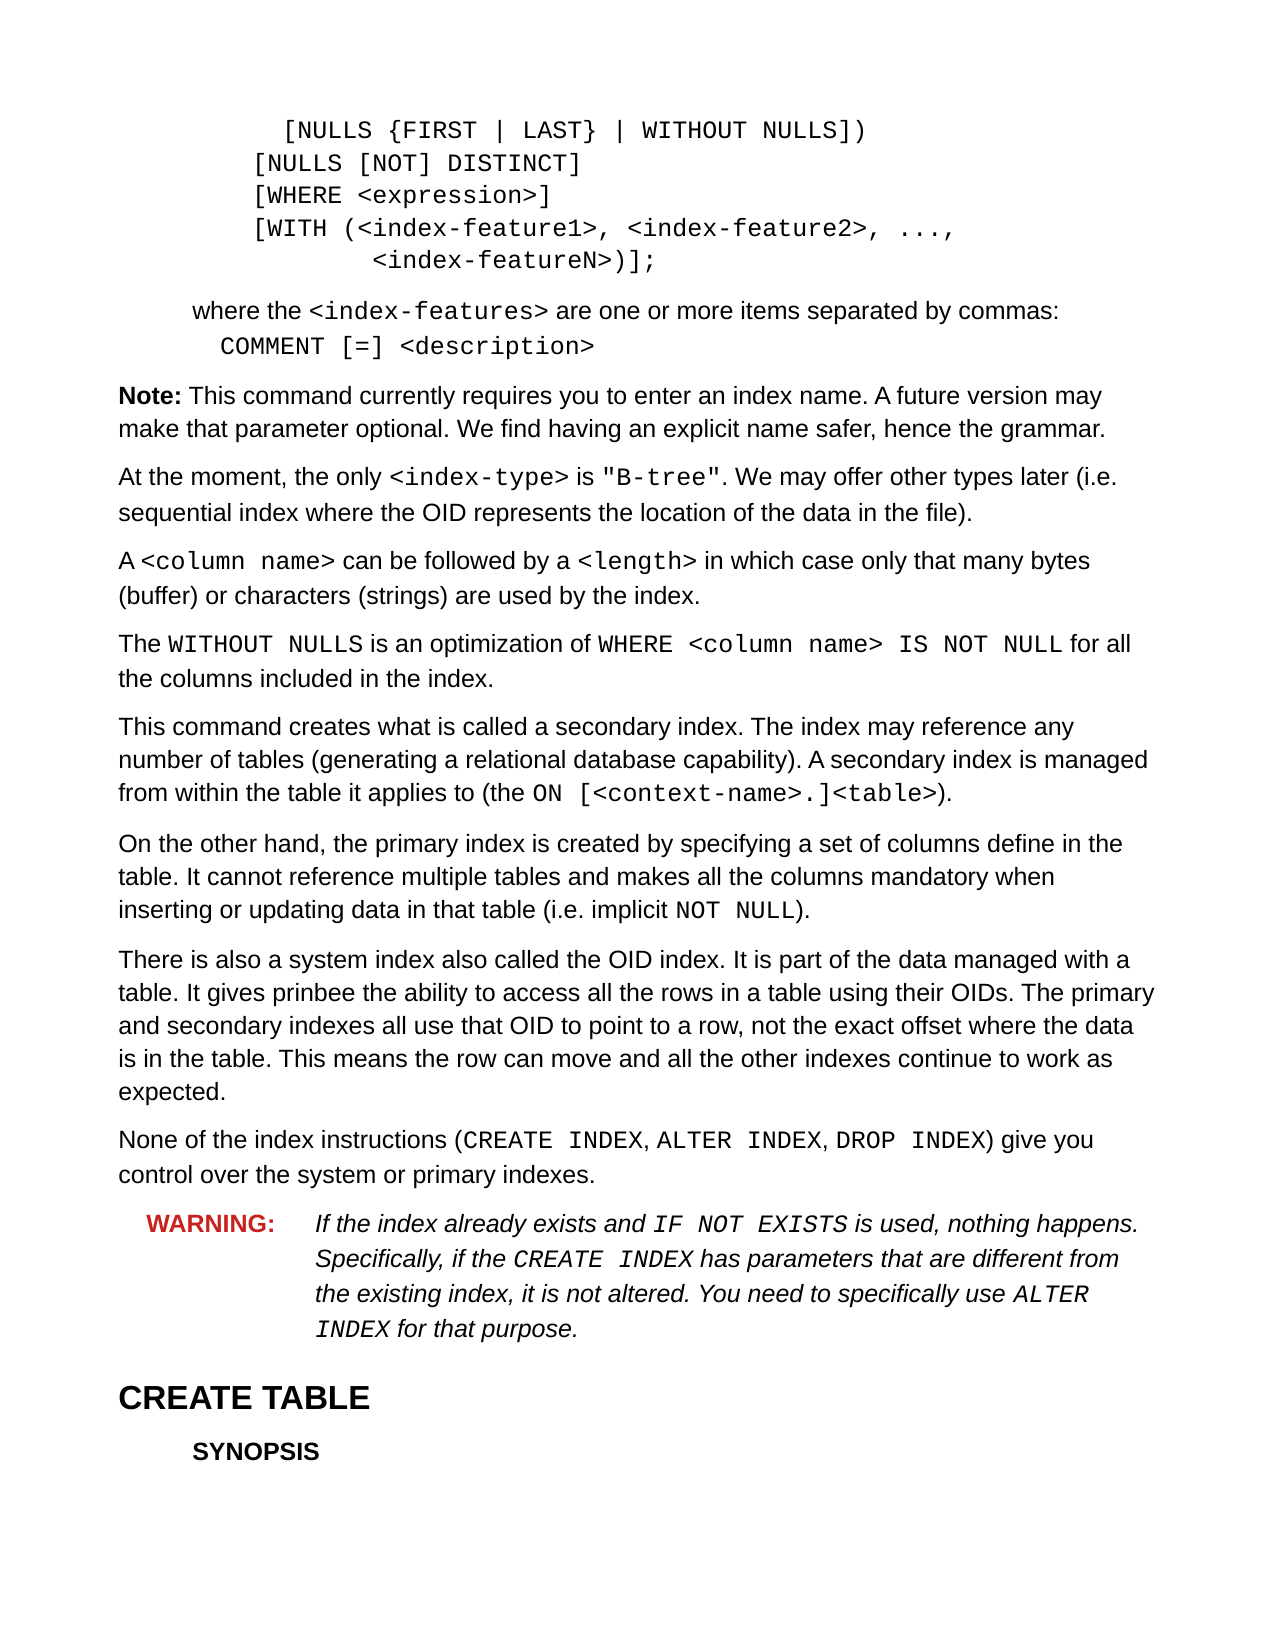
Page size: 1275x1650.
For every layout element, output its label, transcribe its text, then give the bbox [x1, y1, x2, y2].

text SYNOPSIS [192, 1436, 1157, 1465]
text The WITHOUT NULLS is an optimization of WHERE <column name> IS NOT NULL for all the columns included in the index. [118, 629, 1157, 693]
text This command creates what is called a secondary index. The index may reference any number of tables (generating a relational database capability). A secondary index is managed from within the table it applies to (the ON [<context-name>.]<table>). [118, 712, 1157, 809]
text where the <index-features> are one or more items separated by commas: COMMENT [=] <description> [192, 296, 1157, 362]
text [NULLS {FIRST | LAST} | WITHOUT NULLS]) [NULLS [NOT] DISTINCT] [WHERE <expression>] [WITH (<index-feature1>, <index-feature2>, ..., <index-featureN>)]; [192, 118, 1157, 276]
text At the moment, the only <index-type> is "B-tree". We may offer other types later (i.e. sequential index where the OID represents the location of the data in the file). [118, 462, 1157, 526]
text None of the index instructions (CREATE INDEX, ALTER INDEX, DROP INDEX) give you control over the system or primary indexes. [118, 1125, 1157, 1189]
text There is also a system index also called the OID index. It is part of the data managed with a table. It gives prinbee the ability to access all the rows in a table using their OIDs. The primary and secondary indexes all use that OID to point to a row, not the exact offset where the data is in the table. This means the row can move and all the other indexes continue to work as expected. [118, 945, 1157, 1106]
text On the other hand, the primary index is created by specifying a set of columns define in the table. It cannot reference multiple tables and makes all the columns mandatory when inserting or updating data in that table (i.e. implicit NOT NULL). [118, 829, 1157, 926]
text WARNING: If the index already exists and IF NOT EXISTS is used, nothing happens. Specifically, if the CREATE INDEX has parameters that are different from the existing index, it is not altered. You need to specifically use ALTER INDEX for that purpose. [146, 1208, 1157, 1345]
text Note: This command currently requires you to enter an index name. A future version may make that parameter optional. We find having an explicit name safer, hence the grammar. [118, 381, 1157, 443]
subtitle CREATE TABLE [118, 1378, 1157, 1416]
text A <column name> can be followed by a <length> in which case only that many bytes (buffer) or characters (strings) are used by the index. [118, 546, 1157, 609]
